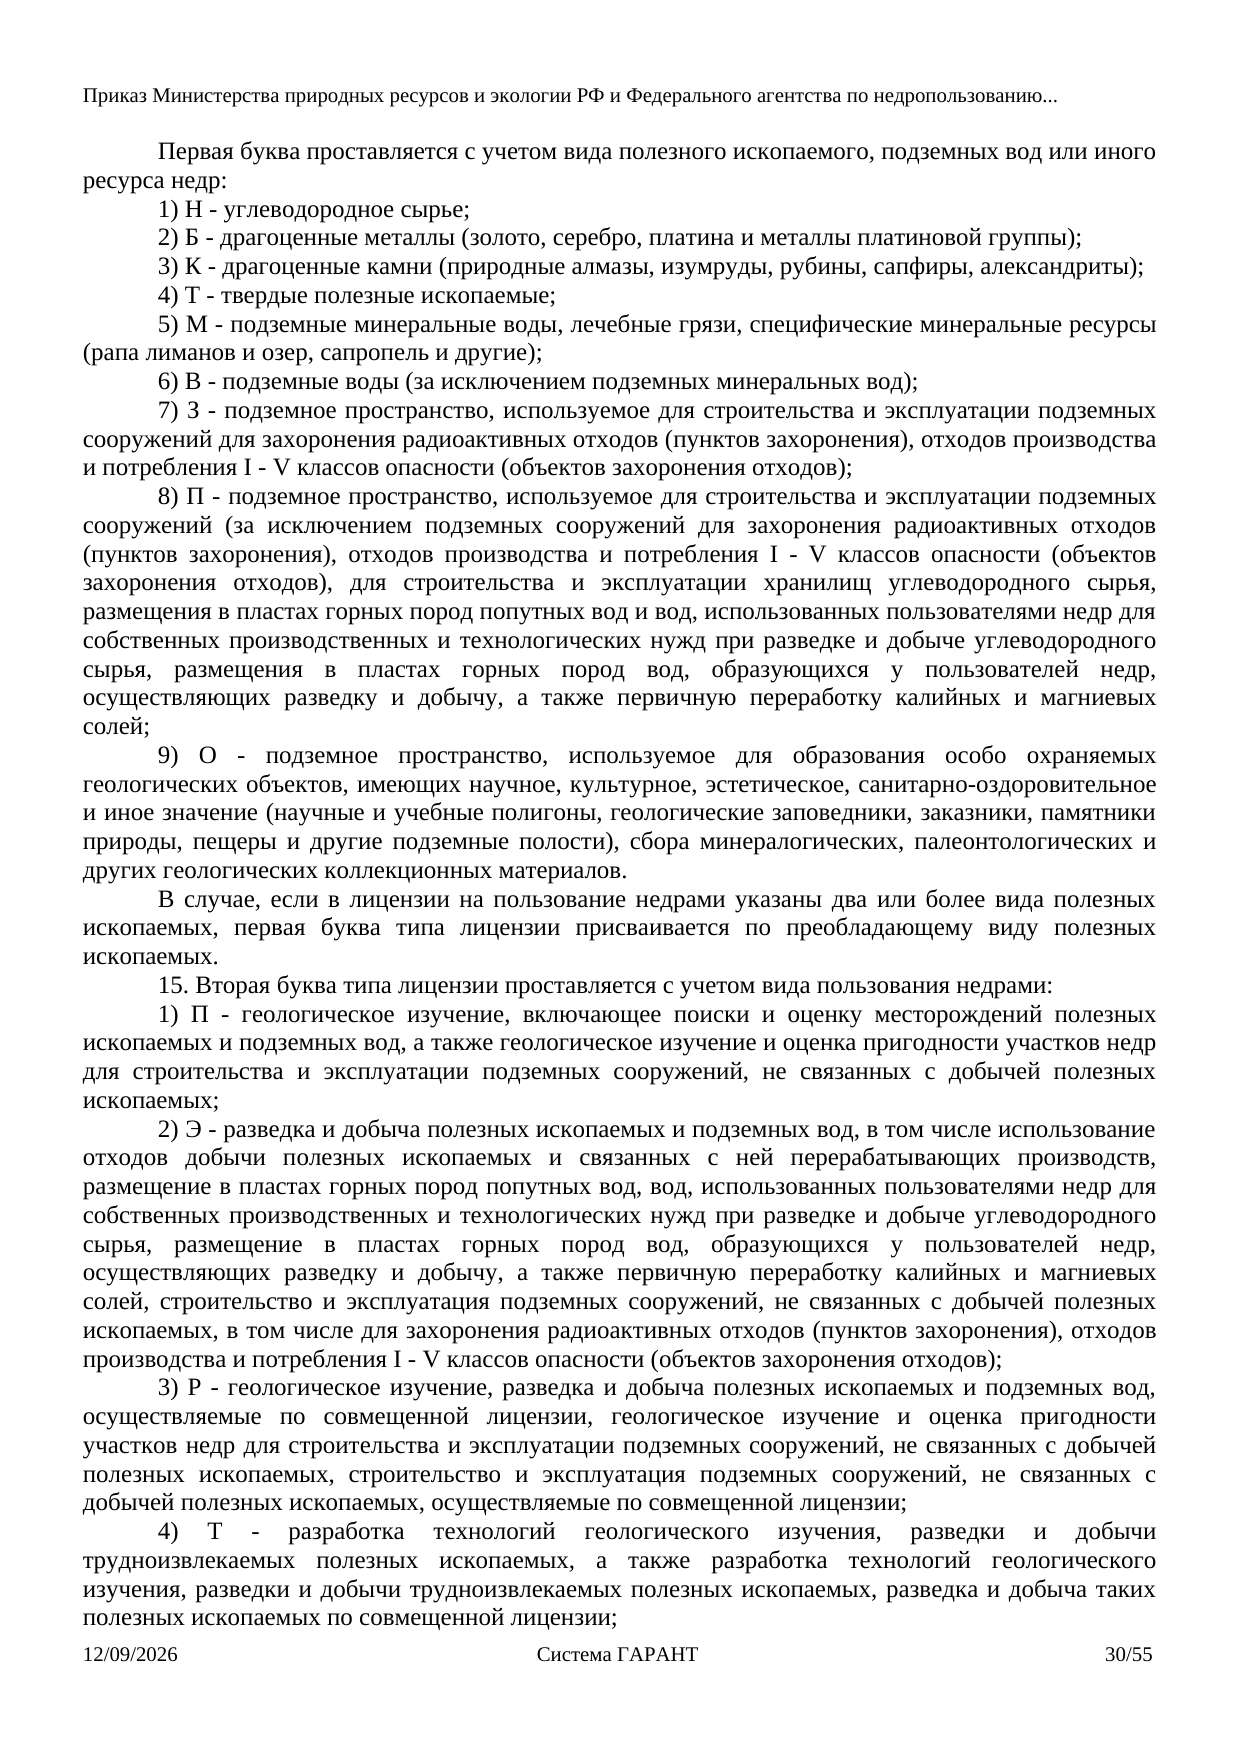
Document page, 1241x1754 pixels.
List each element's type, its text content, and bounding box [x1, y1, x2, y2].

text 5) М - подземные минеральные воды, лечебные грязи, специфические минеральные ресурсы (рапа лиманов и озер, сапропель и другие); [83, 309, 1157, 366]
text 2) Б - драгоценные металлы (золото, серебро, платина и металлы платиновой группы); [83, 222, 1157, 251]
text 15. Вторая буква типа лицензии проставляется с учетом вида пользования недрами: [83, 970, 1157, 999]
text В случае, если в лицензии на пользование недрами указаны два или более вида полезных ископаемых, первая буква типа лицензии присваивается по преобладающему виду полезных ископаемых. [83, 884, 1157, 970]
text 3) Р - геологическое изучение, разведка и добыча полезных ископаемых и подземных вод, осуществляемые по совмещенной лицензии, геологическое изучение и оценка пригодности участков недр для строительства и эксплуатации подземных сооружений, не связанных с добычей полезных ископаемых, строительство и эксплуатация подземных сооружений, не связанных с добычей полезных ископаемых, осуществляемые по совмещенной лицензии; [83, 1372, 1157, 1516]
text 4) Т - твердые полезные ископаемые; [83, 280, 1157, 309]
text 9) О - подземное пространство, используемое для образования особо охраняемых геологических объектов, имеющих научное, культурное, эстетическое, санитарно-оздоровительное и иное значение (научные и учебные полигоны, геологические заповедники, заказники, памятники природы, пещеры и другие подземные полости), сбора минералогических, палеонтологических и других геологических коллекционных материалов. [83, 740, 1157, 884]
text 7) З - подземное пространство, используемое для строительства и эксплуатации подземных сооружений для захоронения радиоактивных отходов (пунктов захоронения), отходов производства и потребления I - V классов опасности (объектов захоронения отходов); [83, 395, 1157, 481]
text 1) П - геологическое изучение, включающее поиски и оценку месторождений полезных ископаемых и подземных вод, а также геологическое изучение и оценка пригодности участков недр для строительства и эксплуатации подземных сооружений, не связанных с добычей полезных ископаемых; [83, 999, 1157, 1114]
text Первая буква проставляется с учетом вида полезного ископаемого, подземных вод или иного ресурса недр: [83, 136, 1157, 194]
text 3) К - драгоценные камни (природные алмазы, изумруды, рубины, сапфиры, александриты); [83, 251, 1157, 280]
text 4) Т - разработка технологий геологического изучения, разведки и добычи трудноизвлекаемых полезных ископаемых, а также разработка технологий геологического изучения, разведки и добычи трудноизвлекаемых полезных ископаемых, разведка и добыча таких полезных ископаемых по совмещенной лицензии; [83, 1516, 1157, 1631]
text 6) В - подземные воды (за исключением подземных минеральных вод); [83, 366, 1157, 395]
text 2) Э - разведка и добыча полезных ископаемых и подземных вод, в том числе использование отходов добычи полезных ископаемых и связанных с ней перерабатывающих производств, размещение в пластах горных пород попутных вод, вод, использованных пользователями недр для собственных производственных и технологических нужд при разведке и добыче углеводородного сырья, размещение в пластах горных пород вод, образующихся у пользователей недр, осуществляющих разведку и добычу, а также первичную переработку калийных и магниевых солей, строительство и эксплуатация подземных сооружений, не связанных с добычей полезных ископаемых, в том числе для захоронения радиоактивных отходов (пунктов захоронения), отходов производства и потребления I - V классов опасности (объектов захоронения отходов); [83, 1114, 1157, 1372]
text 8) П - подземное пространство, используемое для строительства и эксплуатации подземных сооружений (за исключением подземных сооружений для захоронения радиоактивных отходов (пунктов захоронения), отходов производства и потребления I - V классов опасности (объектов захоронения отходов), для строительства и эксплуатации хранилищ углеводородного сырья, размещения в пластах горных пород попутных вод и вод, использованных пользователями недр для собственных производственных и технологических нужд при разведке и добыче углеводородного сырья, размещения в пластах горных пород вод, образующихся у пользователей недр, осуществляющих разведку и добычу, а также первичную переработку калийных и магниевых солей; [83, 481, 1157, 740]
text 1) Н - углеводородное сырье; [83, 194, 1157, 222]
